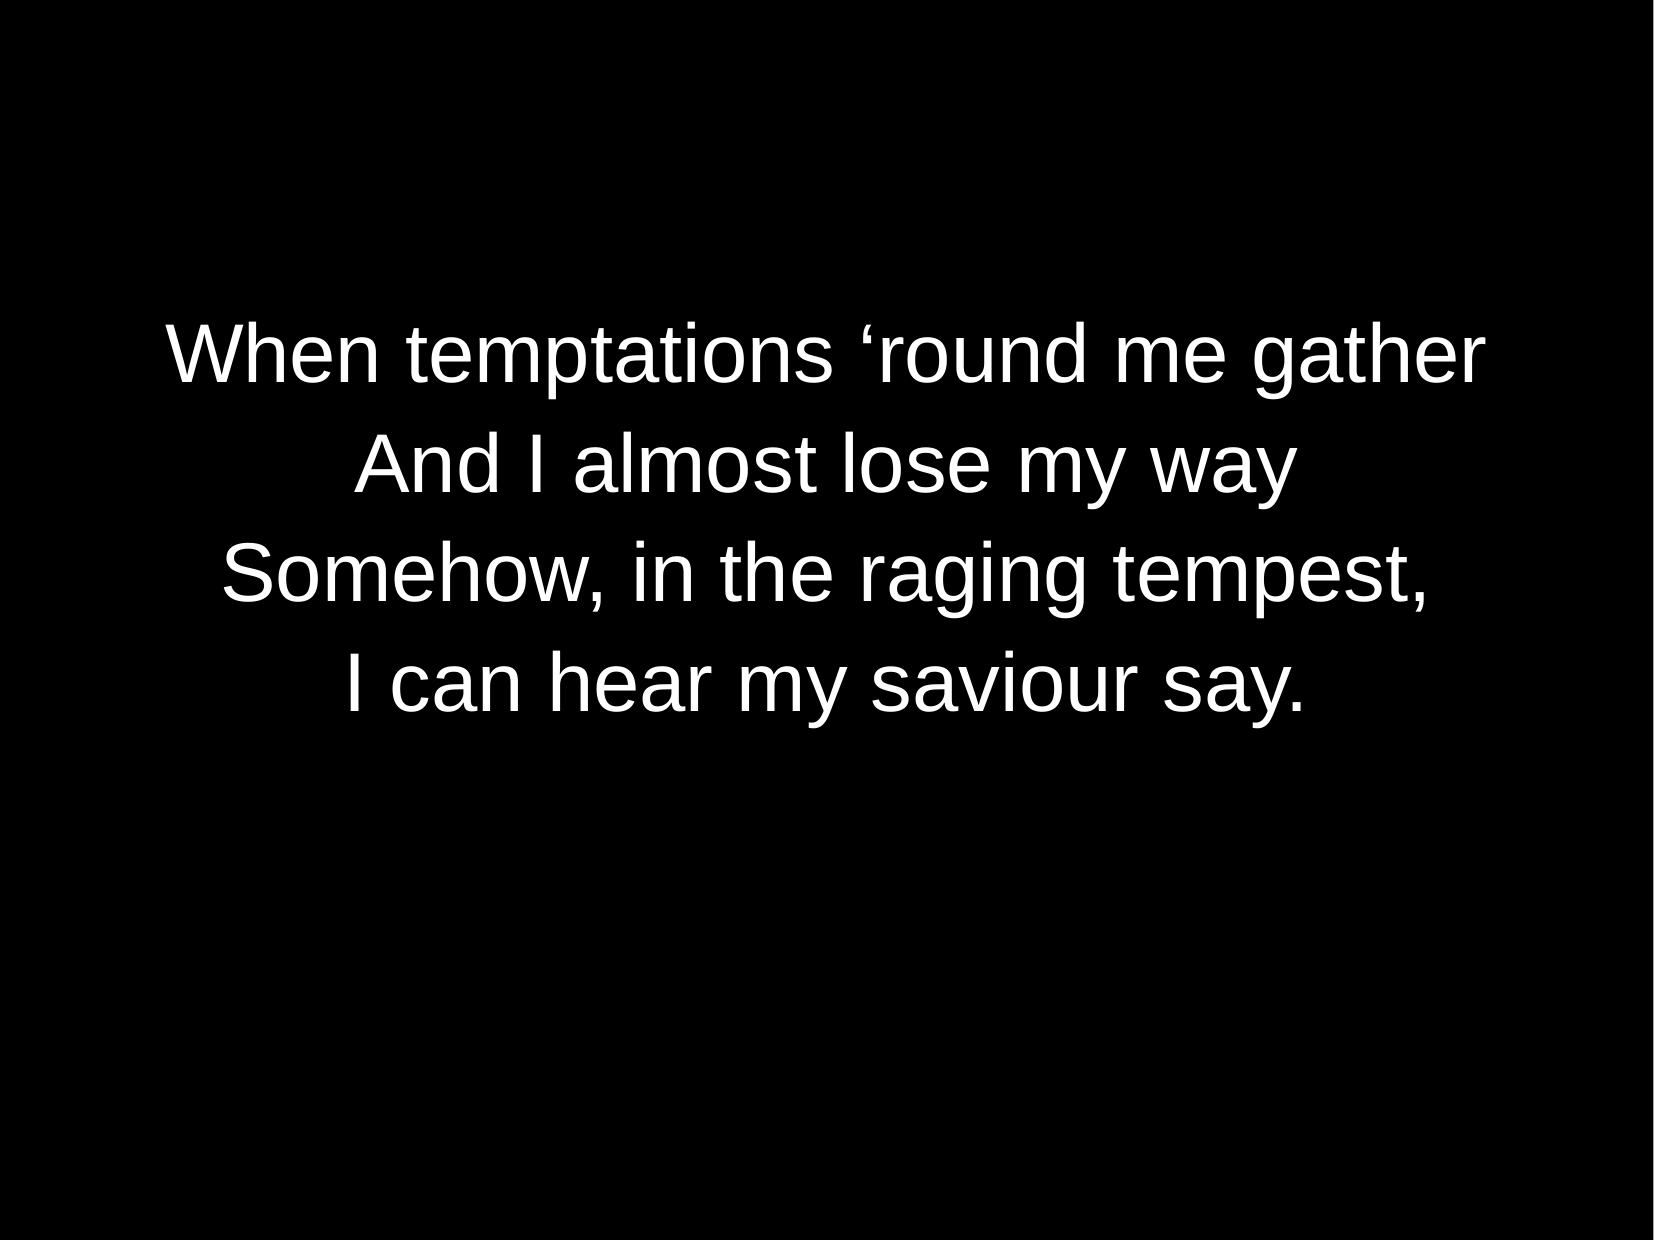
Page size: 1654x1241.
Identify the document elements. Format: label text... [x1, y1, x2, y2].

list When temptations ‘round me gather And I almost lose my way Somehow, in the raging tempest, I can hear my saviour say. [0, 307, 1654, 1027]
